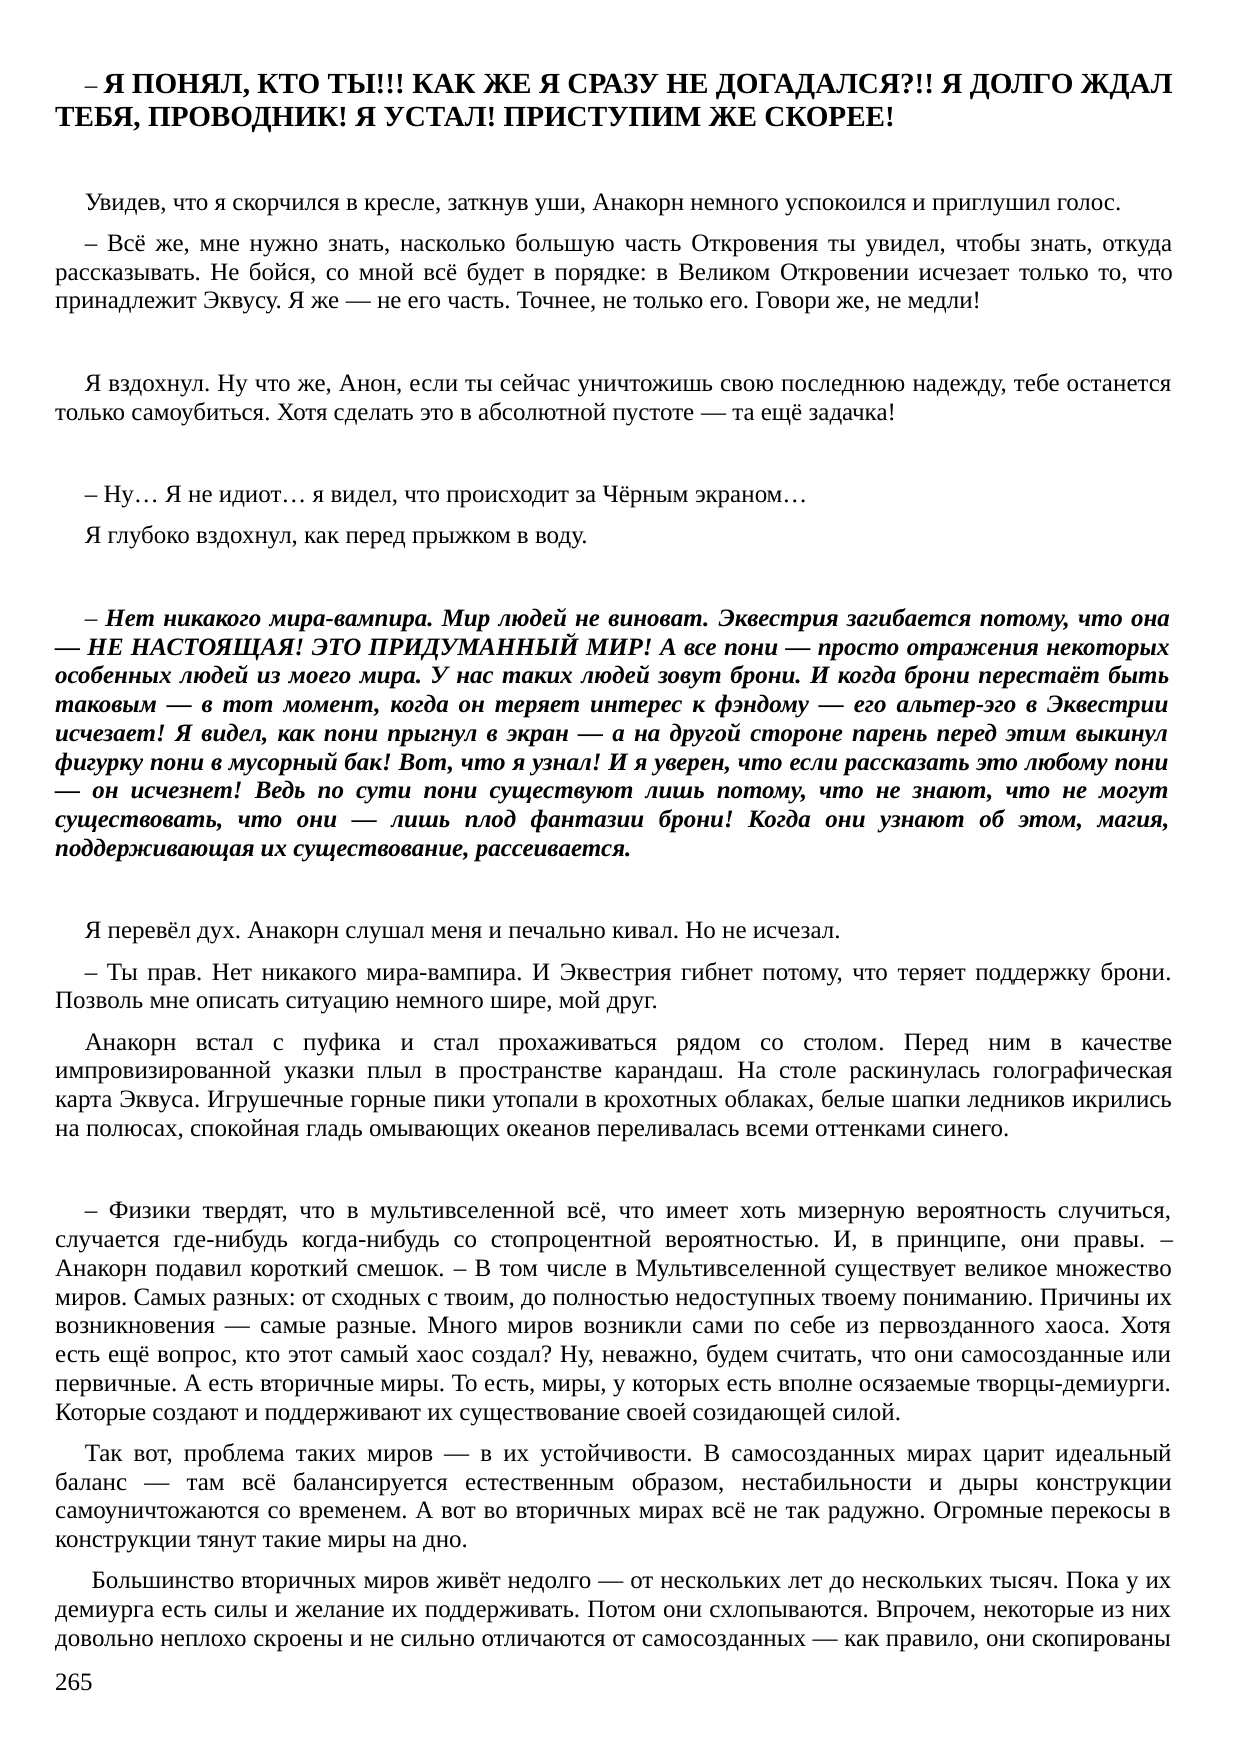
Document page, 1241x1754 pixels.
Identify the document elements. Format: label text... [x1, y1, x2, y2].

text Я вздохнул. Ну что же, Анон, если ты сейчас уничтожишь свою последнюю надежду, тебе останется только самоубиться. Хотя сделать это в абсолютной пустоте — та ещё задачка! [55, 368, 1173, 426]
text Анакорн встал с пуфика и стал прохаживаться рядом со столом. Перед ним в качестве импровизированной указки плыл в пространстве карандаш. На столе раскинулась голографическая карта Эквуса. Игрушечные горные пики утопали в крохотных облаках, белые шапки ледников икрились на полюсах, спокойная гладь омывающих океанов переливалась всеми оттенками синего. [55, 1027, 1173, 1142]
text – Всё же, мне нужно знать, насколько большую часть Откровения ты увидел, чтобы знать, откуда рассказывать. Не бойся, со мной всё будет в порядке: в Великом Откровении исчезает только то, что принадлежит Эквусу. Я же — не его часть. Точнее, не только его. Говори же, не медли! [55, 228, 1173, 314]
text Большинство вторичных миров живёт недолго — от нескольких лет до нескольких тысяч. Пока у их демиурга есть силы и желание их поддерживать. Потом они схлопываются. Впрочем, некоторые из них довольно неплохо скроены и не сильно отличаются от самосозданных — как правило, они скопированы [55, 1566, 1173, 1652]
text – Ну… Я не идиот… я видел, что происходит за Чёрным экраном… [55, 479, 1173, 508]
text – Я ПОНЯЛ, КТО ТЫ!!! КАК ЖЕ Я СРАЗУ НЕ ДОГАДАЛСЯ?!! Я ДОЛГО ЖДАЛ ТЕБЯ, ПРОВОДНИК! Я УСТАЛ! ПРИСТУПИМ ЖЕ СКОРЕЕ! [55, 66, 1173, 133]
text – Физики твердят, что в мультивселенной всё, что имеет хоть мизерную вероятность случиться, случается где-нибудь когда-нибудь со стопроцентной вероятностью. И, в принципе, они правы. – Анакорн подавил короткий смешок. – В том числе в Мультивселенной существует великое множество миров. Самых разных: от сходных с твоим, до полностью недоступных твоему пониманию. Причины их возникновения — самые разные. Много миров возникли сами по себе из первозданного хаоса. Хотя есть ещё вопрос, кто этот самый хаос создал? Ну, неважно, будем считать, что они самосозданные или первичные. А есть вторичные миры. То есть, миры, у которых есть вполне осязаемые творцы-демиурги. Которые создают и поддерживают их существование своей созидающей силой. [55, 1196, 1173, 1426]
text Я перевёл дух. Анакорн слушал меня и печально кивал. Но не исчезал. [55, 916, 1173, 944]
text – Ты прав. Нет никакого мира-вампира. И Эквестрия гибнет потому, что теряет поддержку брони. Позволь мне описать ситуацию немного шире, мой друг. [55, 957, 1173, 1014]
text Увидев, что я скорчился в кресле, заткнув уши, Анакорн немного успокоился и приглушил голос. [55, 187, 1173, 216]
text Я глубоко вздохнул, как перед прыжком в воду. [55, 521, 1173, 549]
text – Нет никакого мира-вампира. Мир людей не виноват. Эквестрия загибается потому, что она — НЕ НАСТОЯЩАЯ! ЭТО ПРИДУМАННЫЙ МИР! А все пони — просто отражения некоторых особенных людей из моего мира. У нас таких людей зовут брони. И когда брони перестаёт быть таковым — в тот момент, когда он теряет интерес к фэндому — его альтер-эго в Эквестрии исчезает! Я видел, как пони прыгнул в экран — а на другой стороне парень перед этим выкинул фигурку пони в мусорный бак! Вот, что я узнал! И я уверен, что если рассказать это любому пони — он исчезнет! Ведь по сути пони существуют лишь потому, что не знают, что не могут существовать, что они — лишь плод фантазии брони! Когда они узнают об этом, магия, поддерживающая их существование, рассеивается. [55, 603, 1173, 862]
text Так вот, проблема таких миров — в их устойчивости. В самосозданных мирах царит идеальный баланс — там всё балансируется естественным образом, нестабильности и дыры конструкции самоуничтожаются со временем. А вот во вторичных мирах всё не так радужно. Огромные перекосы в конструкции тянут такие миры на дно. [55, 1438, 1173, 1553]
